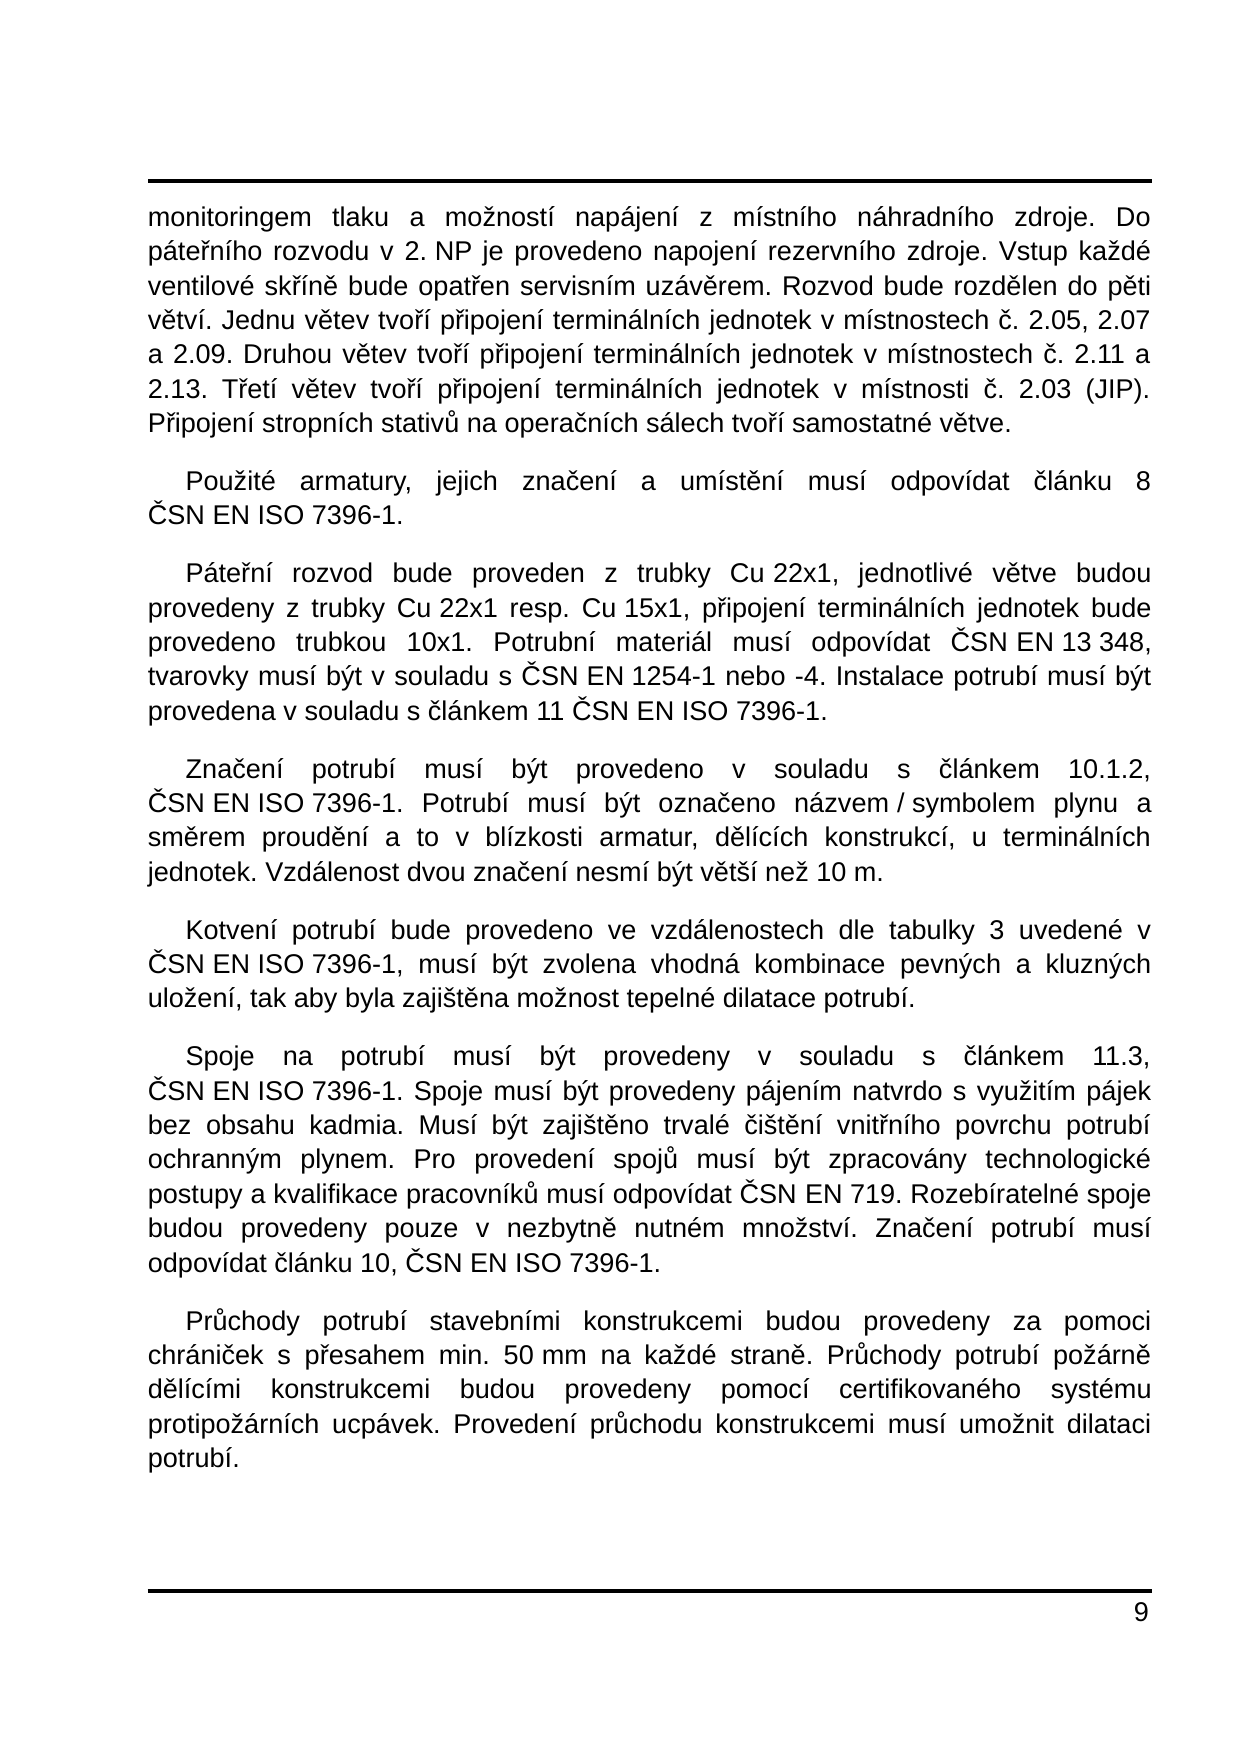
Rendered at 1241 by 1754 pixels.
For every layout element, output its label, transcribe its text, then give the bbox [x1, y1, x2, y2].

text Použité armatury, jejich značení a umístění musí odpovídat článku 8 ČSN EN ISO 7396-1. [148, 465, 1152, 531]
text Páteřní rozvod bude proveden z trubky Cu 22x1, jednotlivé větve budou provedeny z trubky Cu 22x1 resp. Cu 15x1, připojení terminálních jednotek bude provedeno trubkou 10x1. Potrubní materiál musí odpovídat ČSN EN 13 348, tvarovky musí být v souladu s ČSN EN 1254-1 nebo -4. Instalace potrubí musí být provedena v souladu s článkem 11 ČSN EN ISO 7396-1. [148, 557, 1152, 726]
text Spoje na potrubí musí být provedeny v souladu s článkem 11.3, ČSN EN ISO 7396-1. Spoje musí být provedeny pájením natvrdo s využitím pájek bez obsahu kadmia. Musí být zajištěno trvalé čištění vnitřního povrchu potrubí ochranným plynem. Pro provedení spojů musí být zpracovány technologické postupy a kvalifikace pracovníků musí odpovídat ČSN EN 719. Rozebíratelné spoje budou provedeny pouze v nezbytně nutném množství. Značení potrubí musí odpovídat článku 10, ČSN EN ISO 7396-1. [148, 1040, 1152, 1278]
text monitoringem tlaku a možností napájení z místního náhradního zdroje. Do páteřního rozvodu v 2. NP je provedeno napojení rezervního zdroje. Vstup každé ventilové skříně bude opatřen servisním uzávěrem. Rozvod bude rozdělen do pěti větví. Jednu větev tvoří připojení terminálních jednotek v místnostech č. 2.05, 2.07 a 2.09. Druhou větev tvoří připojení terminálních jednotek v místnostech č. 2.11 a 2.13. Třetí větev tvoří připojení terminálních jednotek v místnosti č. 2.03 (JIP). Připojení stropních stativů na operačních sálech tvoří samostatné větve. [148, 201, 1152, 438]
text Průchody potrubí stavebními konstrukcemi budou provedeny za pomoci chrániček s přesahem min. 50 mm na každé straně. Průchody potrubí požárně dělícími konstrukcemi budou provedeny pomocí certifikovaného systému protipožárních ucpávek. Provedení průchodu konstrukcemi musí umožnit dilataci potrubí. [148, 1304, 1152, 1473]
text Kotvení potrubí bude provedeno ve vzdálenostech dle tabulky 3 uvedené v ČSN EN ISO 7396-1, musí být zvolena vhodná kombinace pevných a kluzných uložení, tak aby byla zajištěna možnost tepelné dilatace potrubí. [148, 914, 1152, 1014]
text Značení potrubí musí být provedeno v souladu s článkem 10.1.2, ČSN EN ISO 7396-1. Potrubí musí být označeno názvem / symbolem plynu a směrem proudění a to v blízkosti armatur, dělících konstrukcí, u terminálních jednotek. Vzdálenost dvou značení nesmí být větší než 10 m. [148, 753, 1152, 887]
